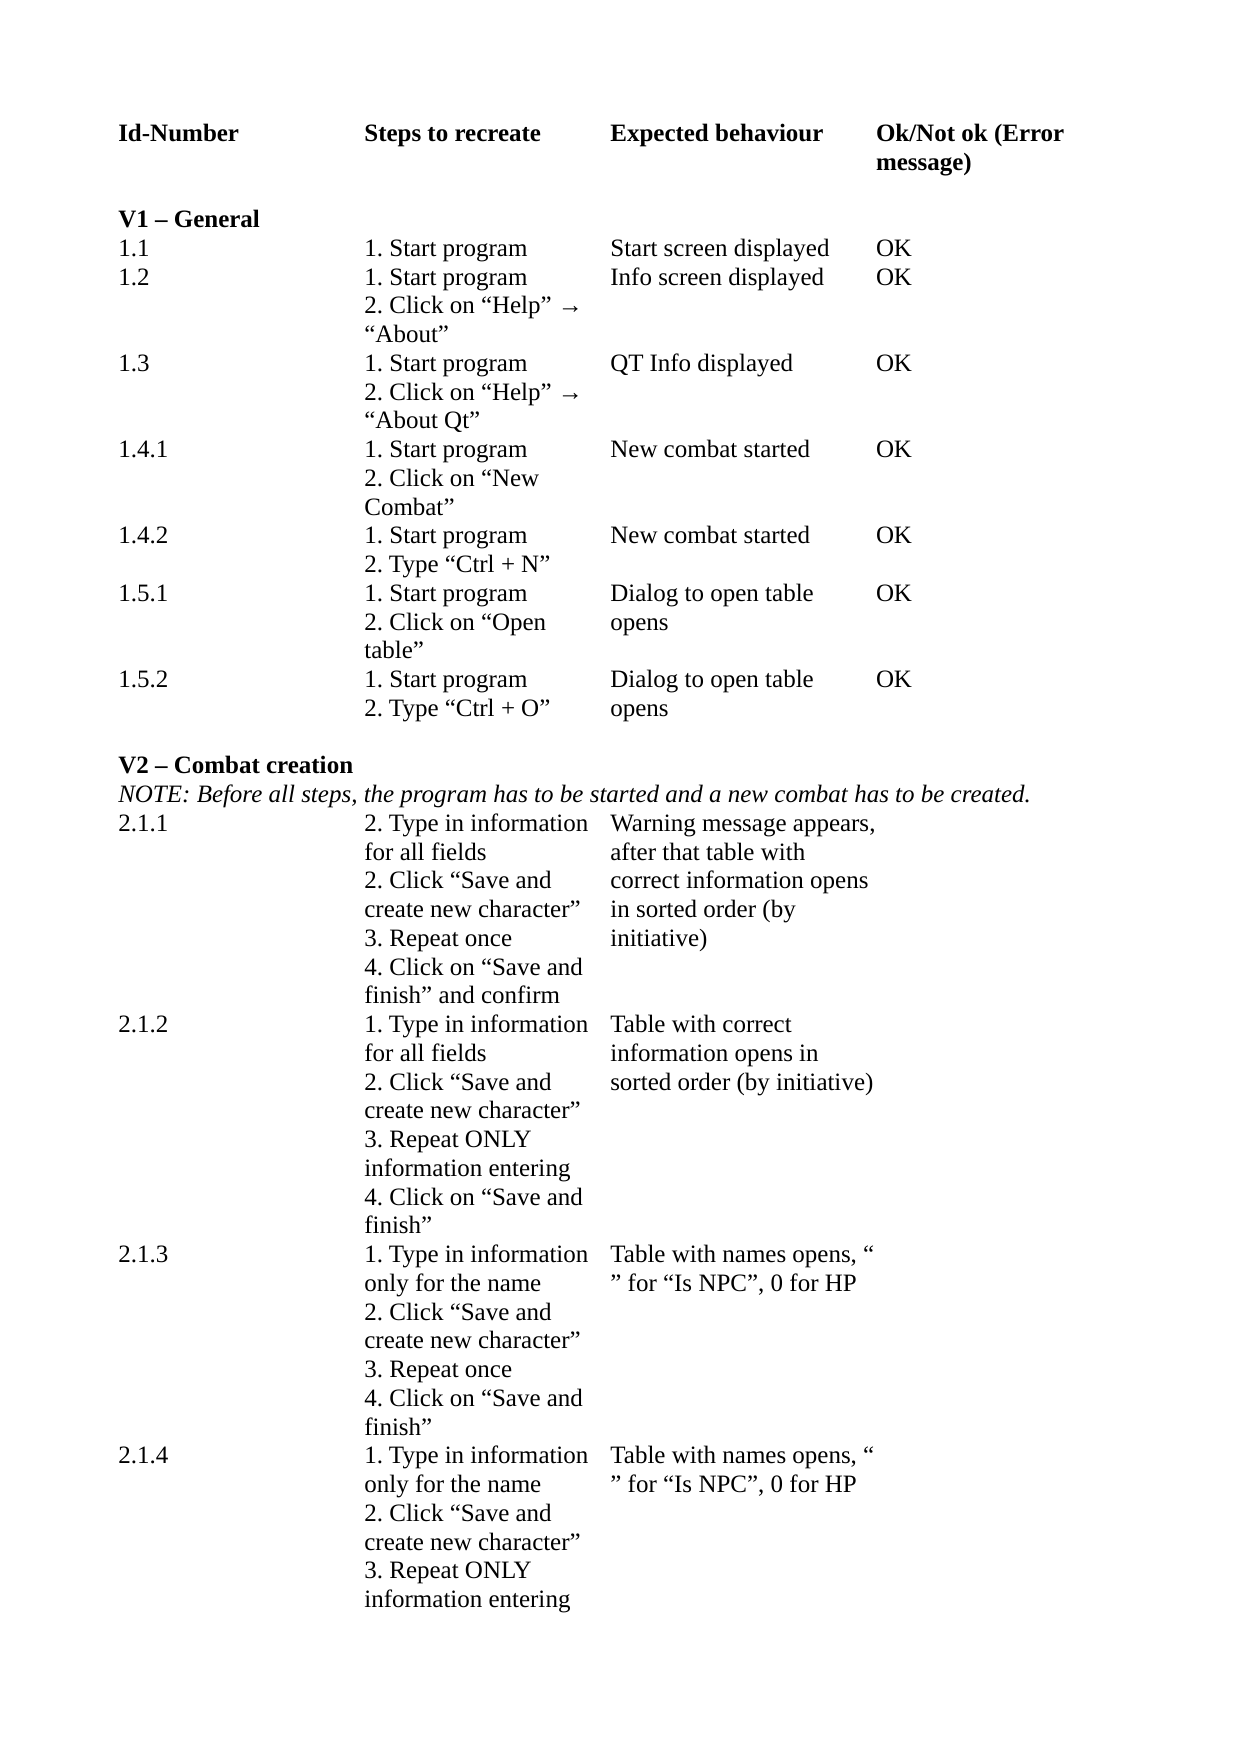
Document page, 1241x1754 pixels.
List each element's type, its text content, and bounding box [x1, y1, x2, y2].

table_cell 1. Start program 2. Click on “Help” → “About” [364, 262, 610, 348]
table_cell 1.4.2 [118, 521, 364, 578]
table_header Steps to recreate [364, 118, 610, 176]
table_cell OK [876, 233, 1122, 262]
table_cell 1. Start program [364, 233, 610, 262]
table_cell Table with correct information opens in sorted order (by initiative) [610, 1009, 876, 1239]
table_cell OK [876, 434, 1122, 521]
table_cell 1. Type in information for all fields 2. Click “Save and create new character” 3. Repeat ONLY information entering 4. Click on “Save and finish” [364, 1009, 610, 1239]
table_cell OK [876, 262, 1122, 348]
table_header Ok/Not ok (Error message) [876, 118, 1122, 176]
table_cell OK [876, 521, 1122, 578]
table_header Expected behaviour [610, 118, 876, 176]
table_cell 1.1 [118, 233, 364, 262]
table_cell 1.4.1 [118, 434, 364, 521]
table_cell Start screen displayed [610, 233, 876, 262]
table_cell [876, 1009, 1122, 1239]
table_cell 1. Start program 2. Click on “New Combat” [364, 434, 610, 521]
table_cell 1. Start program 2. Click on “Open table” [364, 578, 610, 664]
table_header Id-Number [118, 118, 364, 176]
table_cell 1. Start program 2. Click on “Help” → “About Qt” [364, 348, 610, 434]
table_cell OK [876, 578, 1122, 664]
table_cell [876, 1441, 1122, 1613]
table_cell 1. Type in information only for the name 2. Click “Save and create new character” 3. Repeat ONLY information entering [364, 1441, 610, 1613]
table_cell 1. Start program 2. Type “Ctrl + N” [364, 521, 610, 578]
table_cell 1. Type in information only for the name 2. Click “Save and create new character” 3. Repeat once 4. Click on “Save and finish” [364, 1239, 610, 1441]
table_cell Table with names opens, “ ” for “Is NPC”, 0 for HP [610, 1441, 876, 1613]
table_cell [876, 808, 1122, 1009]
table_cell V1 – General [118, 176, 1122, 233]
table_cell Table with names opens, “ ” for “Is NPC”, 0 for HP [610, 1239, 876, 1441]
table_cell Info screen displayed [610, 262, 876, 348]
table_cell 2.1.1 [118, 808, 364, 1009]
table_cell 2.1.3 [118, 1239, 364, 1441]
table_cell Warning message appears, after that table with correct information opens in sorted order (by initiative) [610, 808, 876, 1009]
table_cell V2 – Combat creation NOTE: Before all steps, the program has to be started and a new combat has to be created. [118, 722, 1122, 808]
table_cell [876, 1239, 1122, 1441]
table_cell QT Info displayed [610, 348, 876, 434]
table_cell 2.1.4 [118, 1441, 364, 1613]
table_cell 1. Start program 2. Type “Ctrl + O” [364, 664, 610, 722]
table_cell New combat started [610, 521, 876, 578]
table_cell OK [876, 664, 1122, 722]
table_cell 1.2 [118, 262, 364, 348]
table_cell 1.5.1 [118, 578, 364, 664]
table_cell OK [876, 348, 1122, 434]
table_cell Dialog to open table opens [610, 664, 876, 722]
table_cell Dialog to open table opens [610, 578, 876, 664]
table_cell 2. Type in information for all fields 2. Click “Save and create new character” 3. Repeat once 4. Click on “Save and finish” and confirm [364, 808, 610, 1009]
table_cell 1.5.2 [118, 664, 364, 722]
table_cell 1.3 [118, 348, 364, 434]
table_cell New combat started [610, 434, 876, 521]
table_cell 2.1.2 [118, 1009, 364, 1239]
